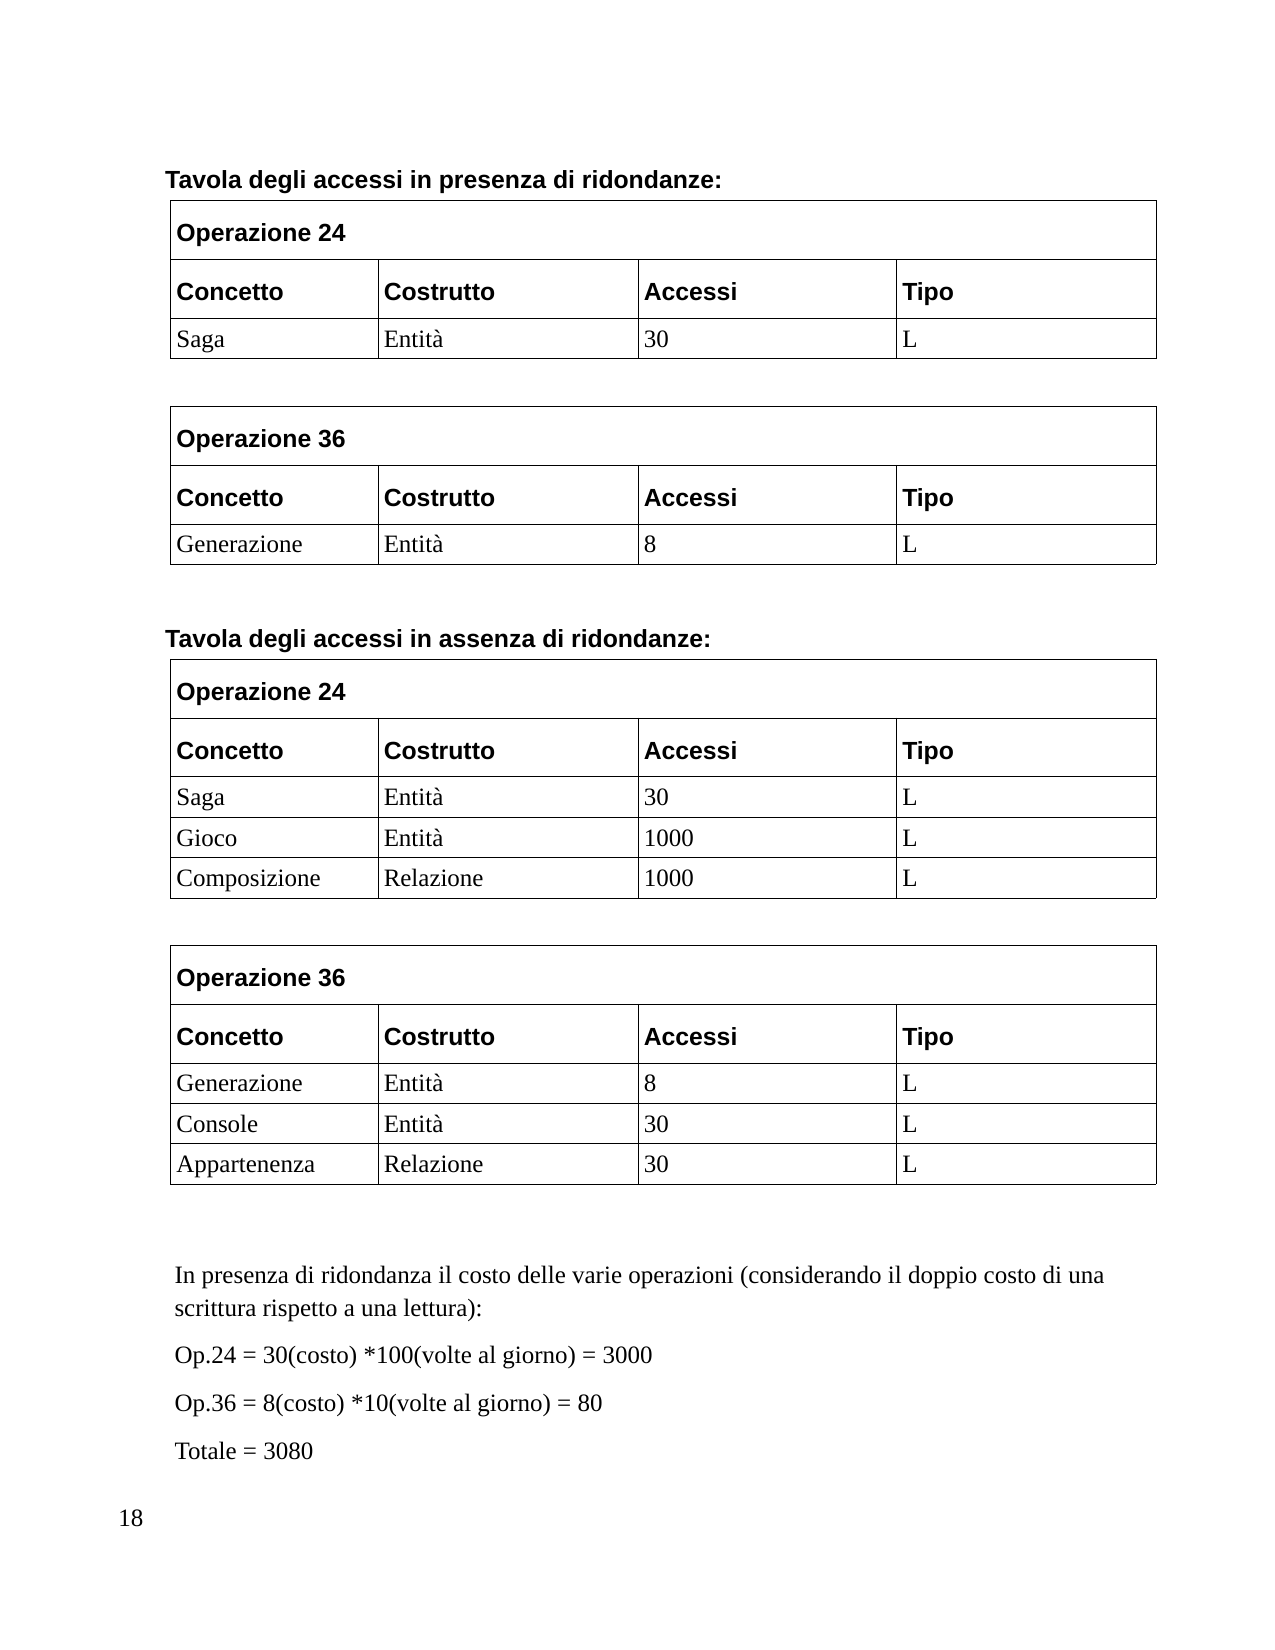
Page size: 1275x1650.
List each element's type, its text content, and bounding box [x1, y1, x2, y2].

table_cell Costrutto [379, 260, 638, 318]
table_header Operazione 24 [171, 201, 1156, 259]
table_header Operazione 24 [171, 660, 1156, 718]
table_cell 8 [639, 525, 896, 564]
table_cell Entità [379, 525, 638, 564]
table_cell Concetto [171, 719, 378, 776]
table_cell Gioco [171, 818, 378, 857]
table_cell Accessi [639, 260, 896, 318]
table_cell L [897, 858, 1156, 897]
text In presenza di ridondanza il costo delle varie operazioni (considerando il doppio costo di una scrittura rispetto a una lettura): [174, 1260, 1157, 1322]
table_cell 8 [639, 1064, 896, 1103]
table_cell Entità [379, 818, 638, 857]
table_cell Appartenenza [171, 1144, 378, 1184]
subtitle Tavola degli accessi in presenza di ridondanze: [165, 165, 1157, 194]
table_cell 1000 [639, 818, 896, 857]
table_cell Generazione [171, 1064, 378, 1103]
table_cell Saga [171, 319, 378, 358]
table_cell 30 [639, 319, 896, 358]
table_cell Concetto [171, 260, 378, 318]
table_cell Accessi [639, 1005, 896, 1063]
table_cell Accessi [639, 466, 896, 523]
table_cell Relazione [379, 1144, 638, 1184]
table_cell L [897, 319, 1156, 358]
table_cell Composizione [171, 858, 378, 897]
table_cell L [897, 1064, 1156, 1103]
table_cell Entità [379, 1064, 638, 1103]
text Op.36 = 8(costo) *10(volte al giorno) = 80 [174, 1388, 1157, 1417]
text Op.24 = 30(costo) *100(volte al giorno) = 3000 [174, 1341, 1157, 1369]
table_cell Tipo [897, 719, 1156, 776]
table_cell Costrutto [379, 719, 638, 776]
text Totale = 3080 [174, 1436, 1157, 1464]
table_cell Entità [379, 777, 638, 817]
subtitle Tavola degli accessi in assenza di ridondanze: [165, 624, 1157, 652]
table_cell 30 [639, 777, 896, 817]
table_cell 30 [639, 1144, 896, 1184]
table_cell Accessi [639, 719, 896, 776]
table_cell Tipo [897, 466, 1156, 523]
table_cell Tipo [897, 260, 1156, 318]
table_cell L [897, 1104, 1156, 1143]
table_cell 1000 [639, 858, 896, 897]
table_cell Tipo [897, 1005, 1156, 1063]
table_cell Saga [171, 777, 378, 817]
table_cell 30 [639, 1104, 896, 1143]
table_cell Console [171, 1104, 378, 1143]
table_header Operazione 36 [171, 407, 1156, 465]
table_cell Costrutto [379, 1005, 638, 1063]
table_cell L [897, 525, 1156, 564]
table_cell Generazione [171, 525, 378, 564]
table_cell L [897, 777, 1156, 817]
table_cell Concetto [171, 1005, 378, 1063]
table_cell Concetto [171, 466, 378, 523]
table_cell L [897, 818, 1156, 857]
table_cell Costrutto [379, 466, 638, 523]
table_cell L [897, 1144, 1156, 1184]
table_cell Entità [379, 1104, 638, 1143]
table_header Operazione 36 [171, 946, 1156, 1004]
table_cell Relazione [379, 858, 638, 897]
table_cell Entità [379, 319, 638, 358]
